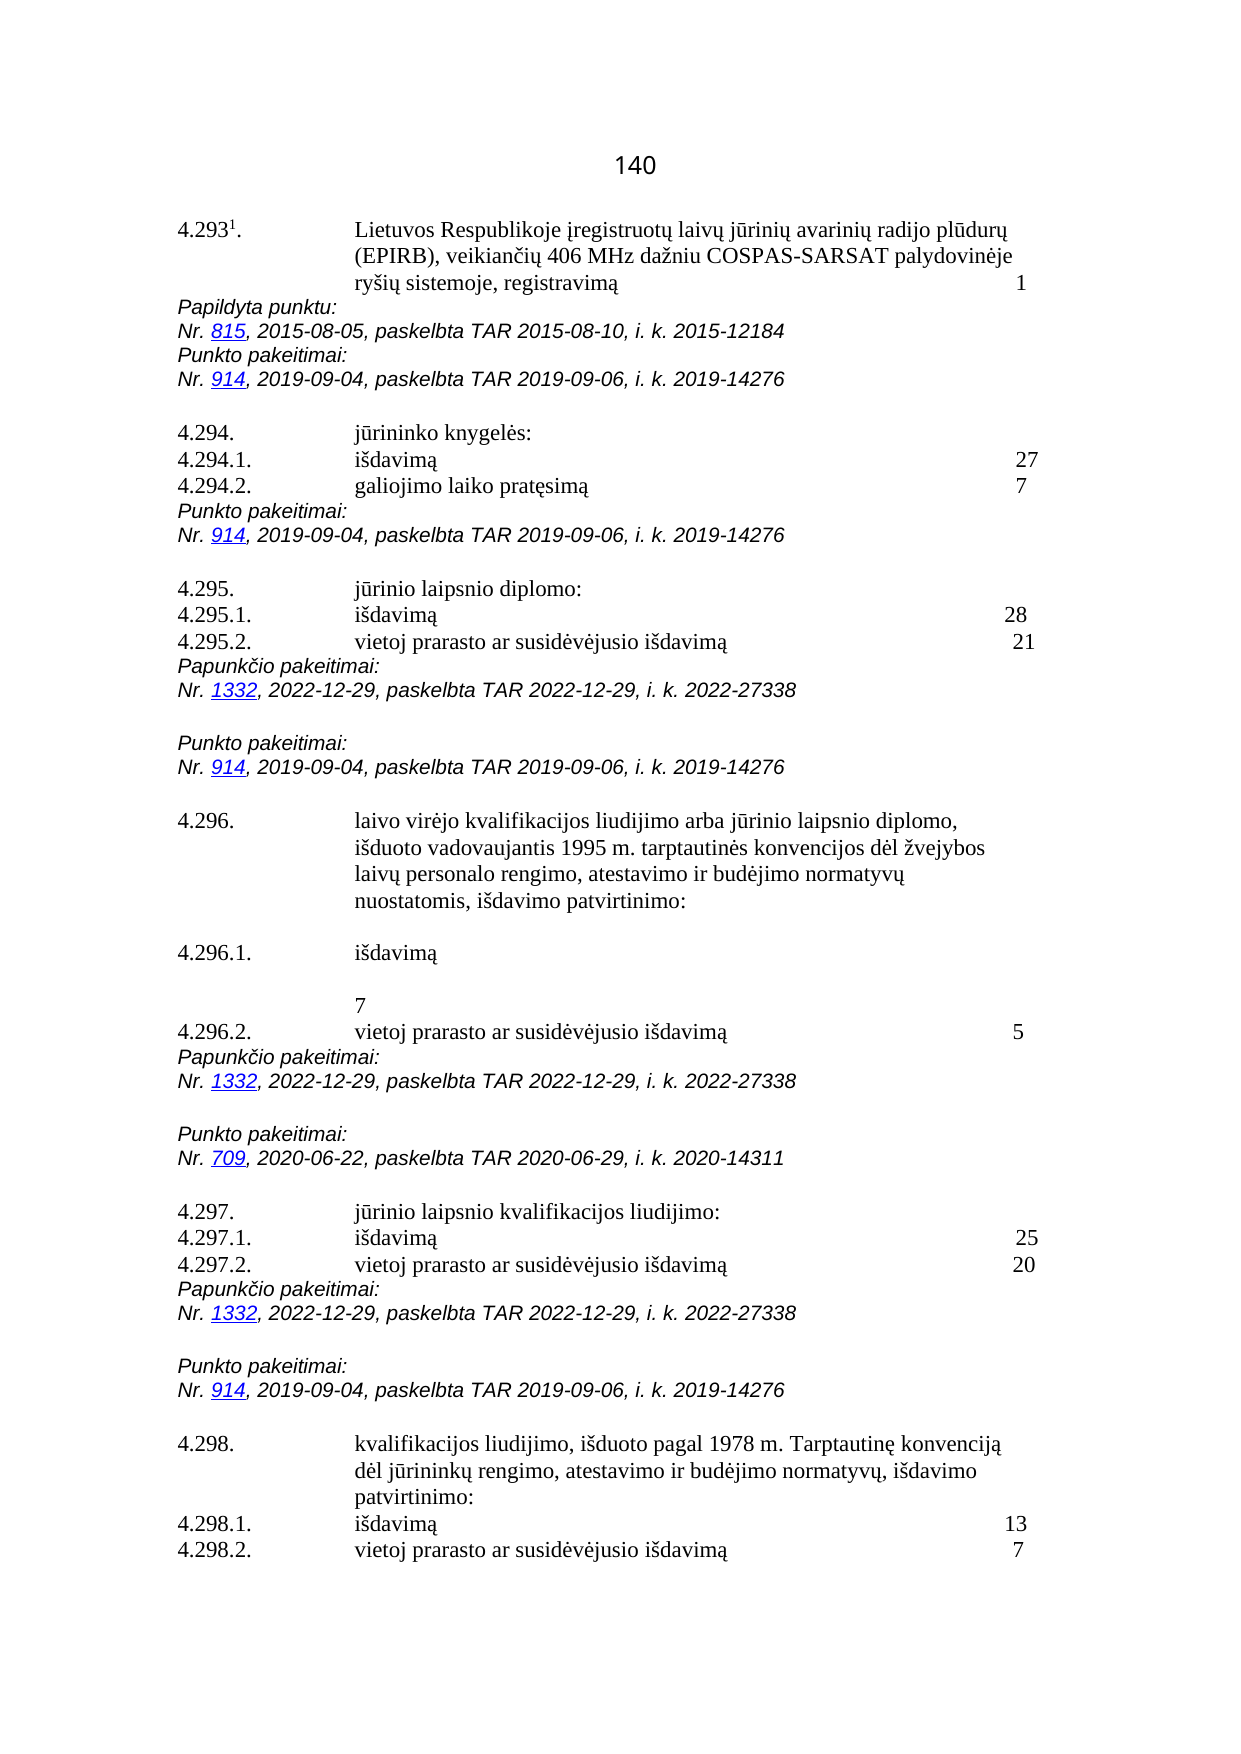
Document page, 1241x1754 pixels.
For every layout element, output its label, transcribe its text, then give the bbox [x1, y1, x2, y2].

text Punkto pakeitimai: [177, 1354, 1092, 1378]
text Punkto pakeitimai: [177, 731, 1092, 755]
text 4.297.1. išdavimą 25 [177, 1224, 1092, 1251]
text 4.298.2. vietoj prarasto ar susidėvėjusio išdavimą 7 [177, 1536, 1092, 1562]
text 4.298. kvalifikacijos liudijimo, išduoto pagal 1978 m. Tarptautinę konvenciją dėl jūrininkų rengimo, atestavimo ir budėjimo normatyvų, išdavimo patvirtinimo: [177, 1431, 1033, 1509]
text Nr. 1332, 2022-12-29, paskelbta TAR 2022-12-29, i. k. 2022-27338 [177, 1069, 1092, 1093]
text Nr. 914, 2019-09-04, paskelbta TAR 2019-09-06, i. k. 2019-14276 [177, 522, 1092, 546]
text Punkto pakeitimai: [177, 343, 1092, 367]
text Nr. 815, 2015-08-05, paskelbta TAR 2015-08-10, i. k. 2015-12184 [177, 319, 1092, 343]
text 4.294.1. išdavimą 27 [177, 446, 1092, 472]
text 4.294.2. galiojimo laiko pratęsimą 7 [177, 472, 1092, 498]
text 4.295. jūrinio laipsnio diplomo: [177, 575, 1033, 602]
text 4.294. jūrininko knygelės: [177, 419, 1092, 446]
text 4.296. laivo virėjo kvalifikacijos liudijimo arba jūrinio laipsnio diplomo, išduoto vadovaujantis 1995 m. tarptautinės konvencijos dėl žvejybos laivų personalo rengimo, atestavimo ir budėjimo normatyvų nuostatomis, išdavimo patvirtinimo: [177, 808, 1004, 939]
text 4.2931. Lietuvos Respublikoje įregistruotų laivų jūrinių avarinių radijo plūdurų (EPIRB), veikiančių 406 MHz dažniu COSPAS-SARSAT palydovinėje ryšių sistemoje, registravimą 1 [177, 216, 1033, 295]
text Nr. 1332, 2022-12-29, paskelbta TAR 2022-12-29, i. k. 2022-27338 [177, 678, 1092, 702]
text Punkto pakeitimai: [177, 498, 1092, 522]
text Papunkčio pakeitimai: [177, 1277, 1092, 1301]
text 4.297.2. vietoj prarasto ar susidėvėjusio išdavimą 20 [177, 1251, 1092, 1277]
text Nr. 914, 2019-09-04, paskelbta TAR 2019-09-06, i. k. 2019-14276 [177, 755, 1092, 779]
text Nr. 914, 2019-09-04, paskelbta TAR 2019-09-06, i. k. 2019-14276 [177, 367, 1092, 391]
text Papildyta punktu: [177, 295, 1092, 319]
text Punkto pakeitimai: [177, 1121, 1092, 1145]
text Nr. 914, 2019-09-04, paskelbta TAR 2019-09-06, i. k. 2019-14276 [177, 1378, 1092, 1402]
text Nr. 1332, 2022-12-29, paskelbta TAR 2022-12-29, i. k. 2022-27338 [177, 1301, 1092, 1325]
text Papunkčio pakeitimai: [177, 1045, 1092, 1069]
text Papunkčio pakeitimai: [177, 654, 1092, 678]
text 4.295.1. išdavimą 28 [177, 602, 1033, 628]
text 4.295.2. vietoj prarasto ar susidėvėjusio išdavimą 21 [177, 628, 1092, 654]
text 4.297. jūrinio laipsnio kvalifikacijos liudijimo: [177, 1198, 1092, 1224]
text 4.296.1. išdavimą 7 [177, 939, 1004, 1018]
text 4.296.2. vietoj prarasto ar susidėvėjusio išdavimą 5 [177, 1018, 1092, 1045]
text 4.298.1. išdavimą 13 [177, 1509, 1033, 1536]
text Nr. 709, 2020-06-22, paskelbta TAR 2020-06-29, i. k. 2020-14311 [177, 1145, 1092, 1169]
